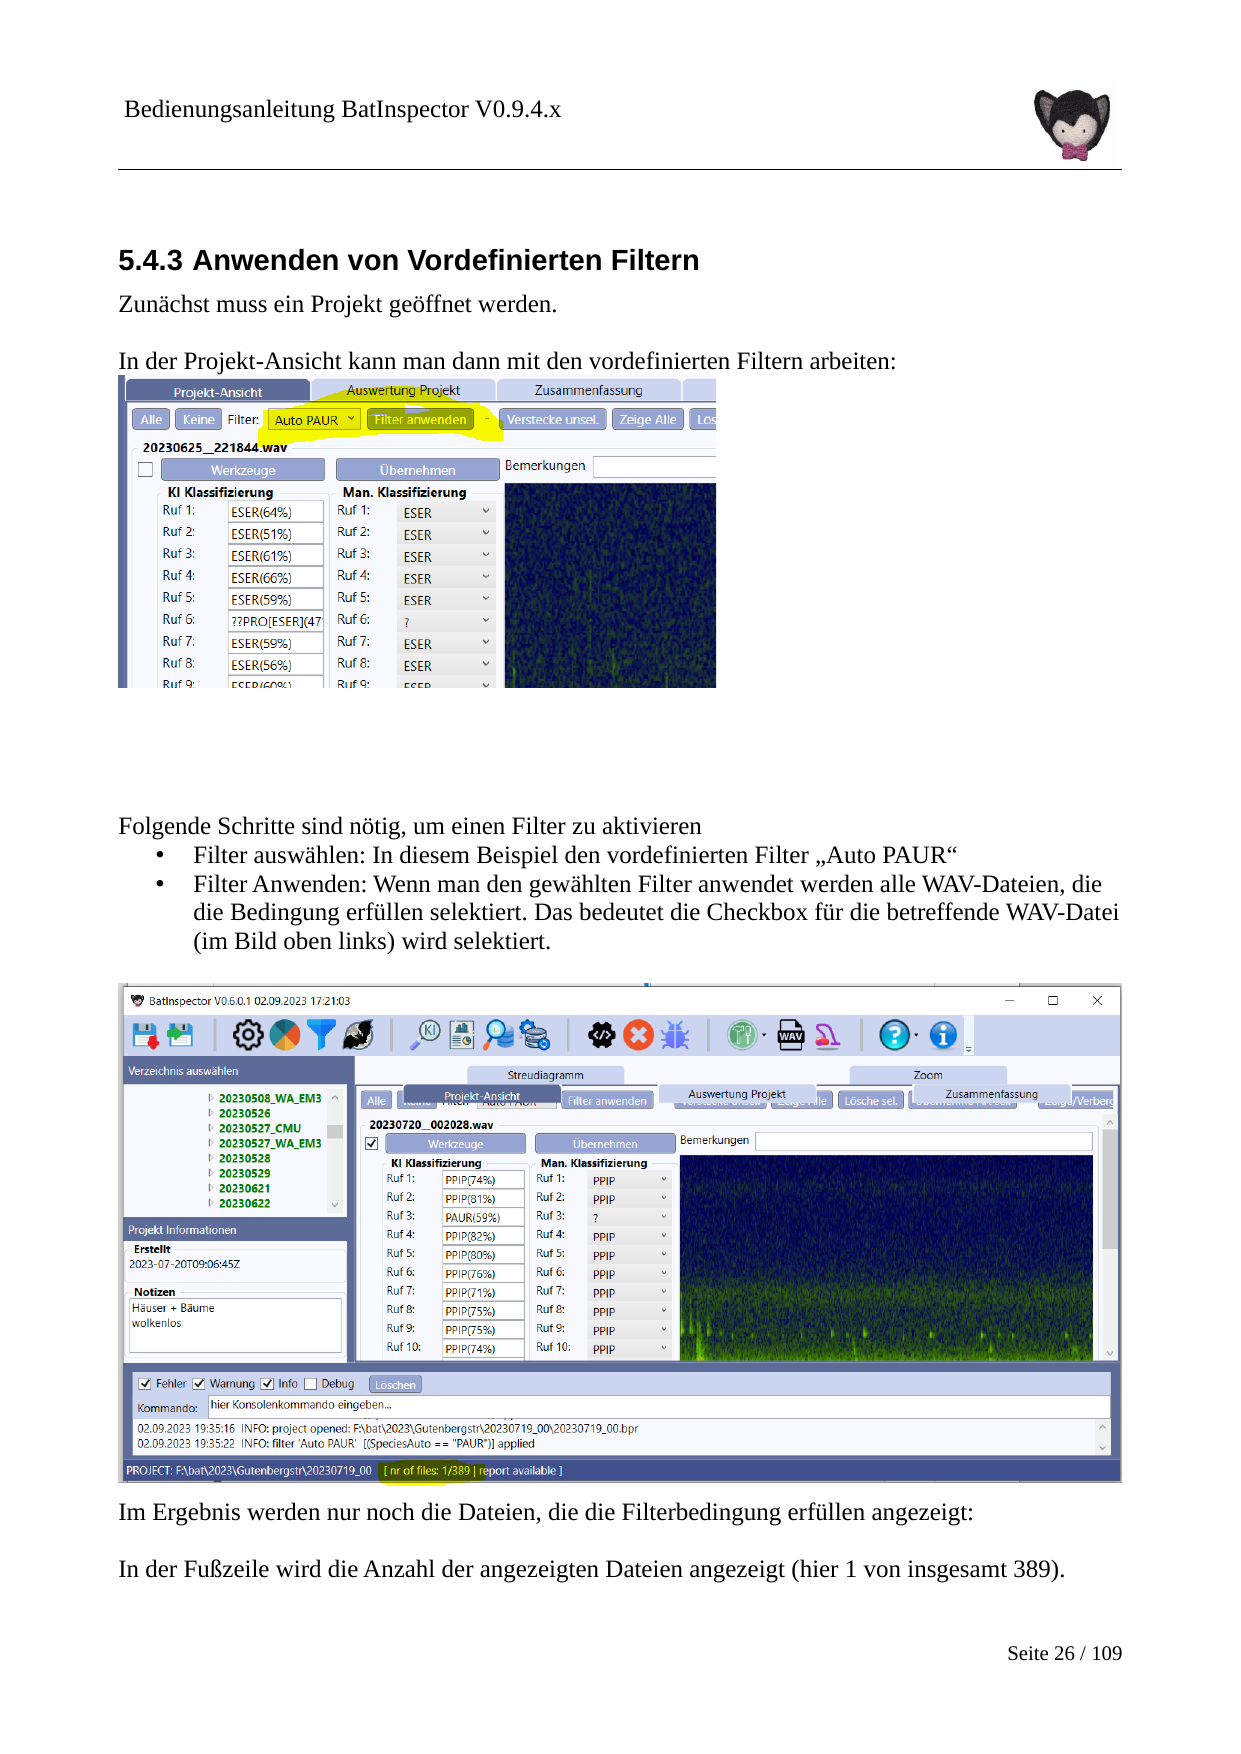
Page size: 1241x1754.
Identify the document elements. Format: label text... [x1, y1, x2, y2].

list Filter auswählen: In diesem Beispiel den vordefinierten Filter „Auto PAUR“ [156, 840, 1122, 869]
picture [118, 983, 1123, 1486]
text In der Fußzeile wird die Anzahl der angezeigten Dateien angezeigt (hier 1 von insgesamt 389). [118, 1554, 1122, 1583]
picture [118, 375, 717, 688]
text Zunächst muss ein Projekt geöffnet werden. [118, 289, 1122, 318]
text Folgende Schritte sind nötig, um einen Filter zu aktivieren [118, 811, 1122, 840]
subtitle Anwenden von Vordefinierten Filtern [118, 243, 1122, 276]
list Filter Anwenden: Wenn man den gewählten Filter anwendet werden alle WAV-Dateien, die die Bedingung erfüllen selektiert. Das bedeutet die Checkbox für die betreffende WAV-Datei (im Bild oben links) wird selektiert. [156, 869, 1122, 955]
text In der Projekt-Ansicht kann man dann mit den vordefinierten Filtern arbeiten: [118, 346, 1122, 375]
picture [1030, 80, 1119, 169]
text Im Ergebnis werden nur noch die Dateien, die die Filterbedingung erfüllen angezeigt: [118, 1486, 1122, 1554]
